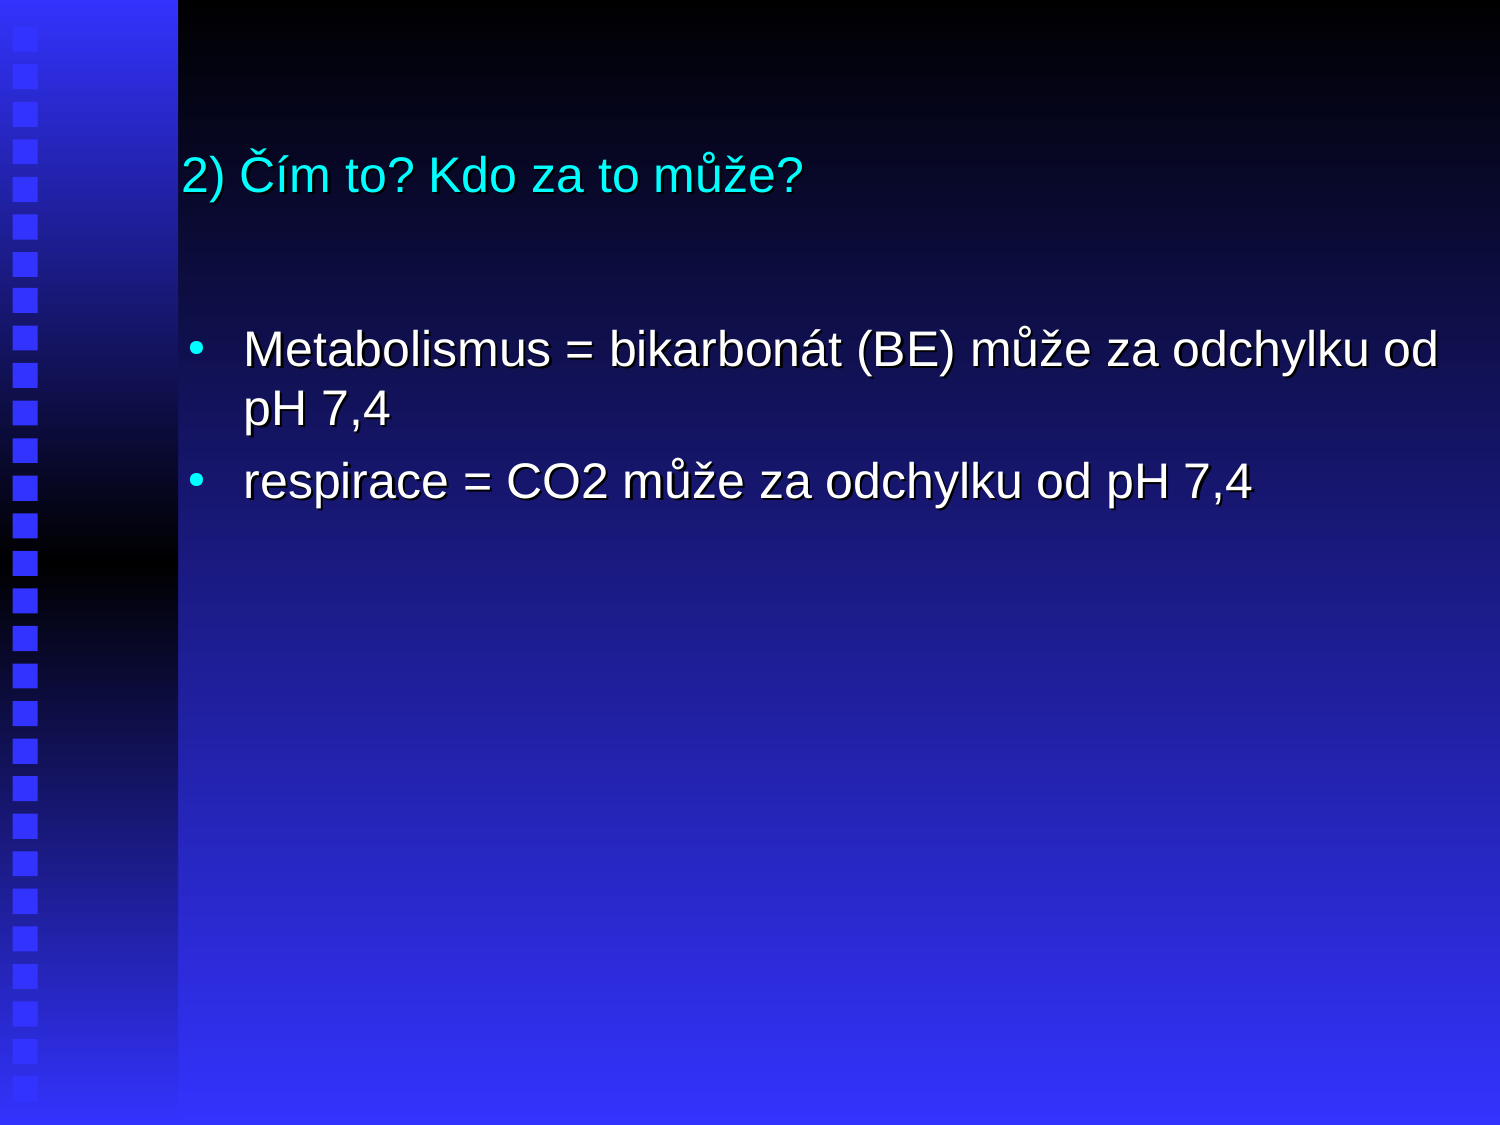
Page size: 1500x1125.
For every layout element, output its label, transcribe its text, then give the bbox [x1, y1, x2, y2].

list Metabolismus = bikarbonát (BE) může za odchylku od pH 7,4 respirace = CO2 může za odchylku od pH 7,4 [187, 318, 1463, 1094]
title 2) Čím to? Kdo za to může? [181, 79, 1457, 268]
